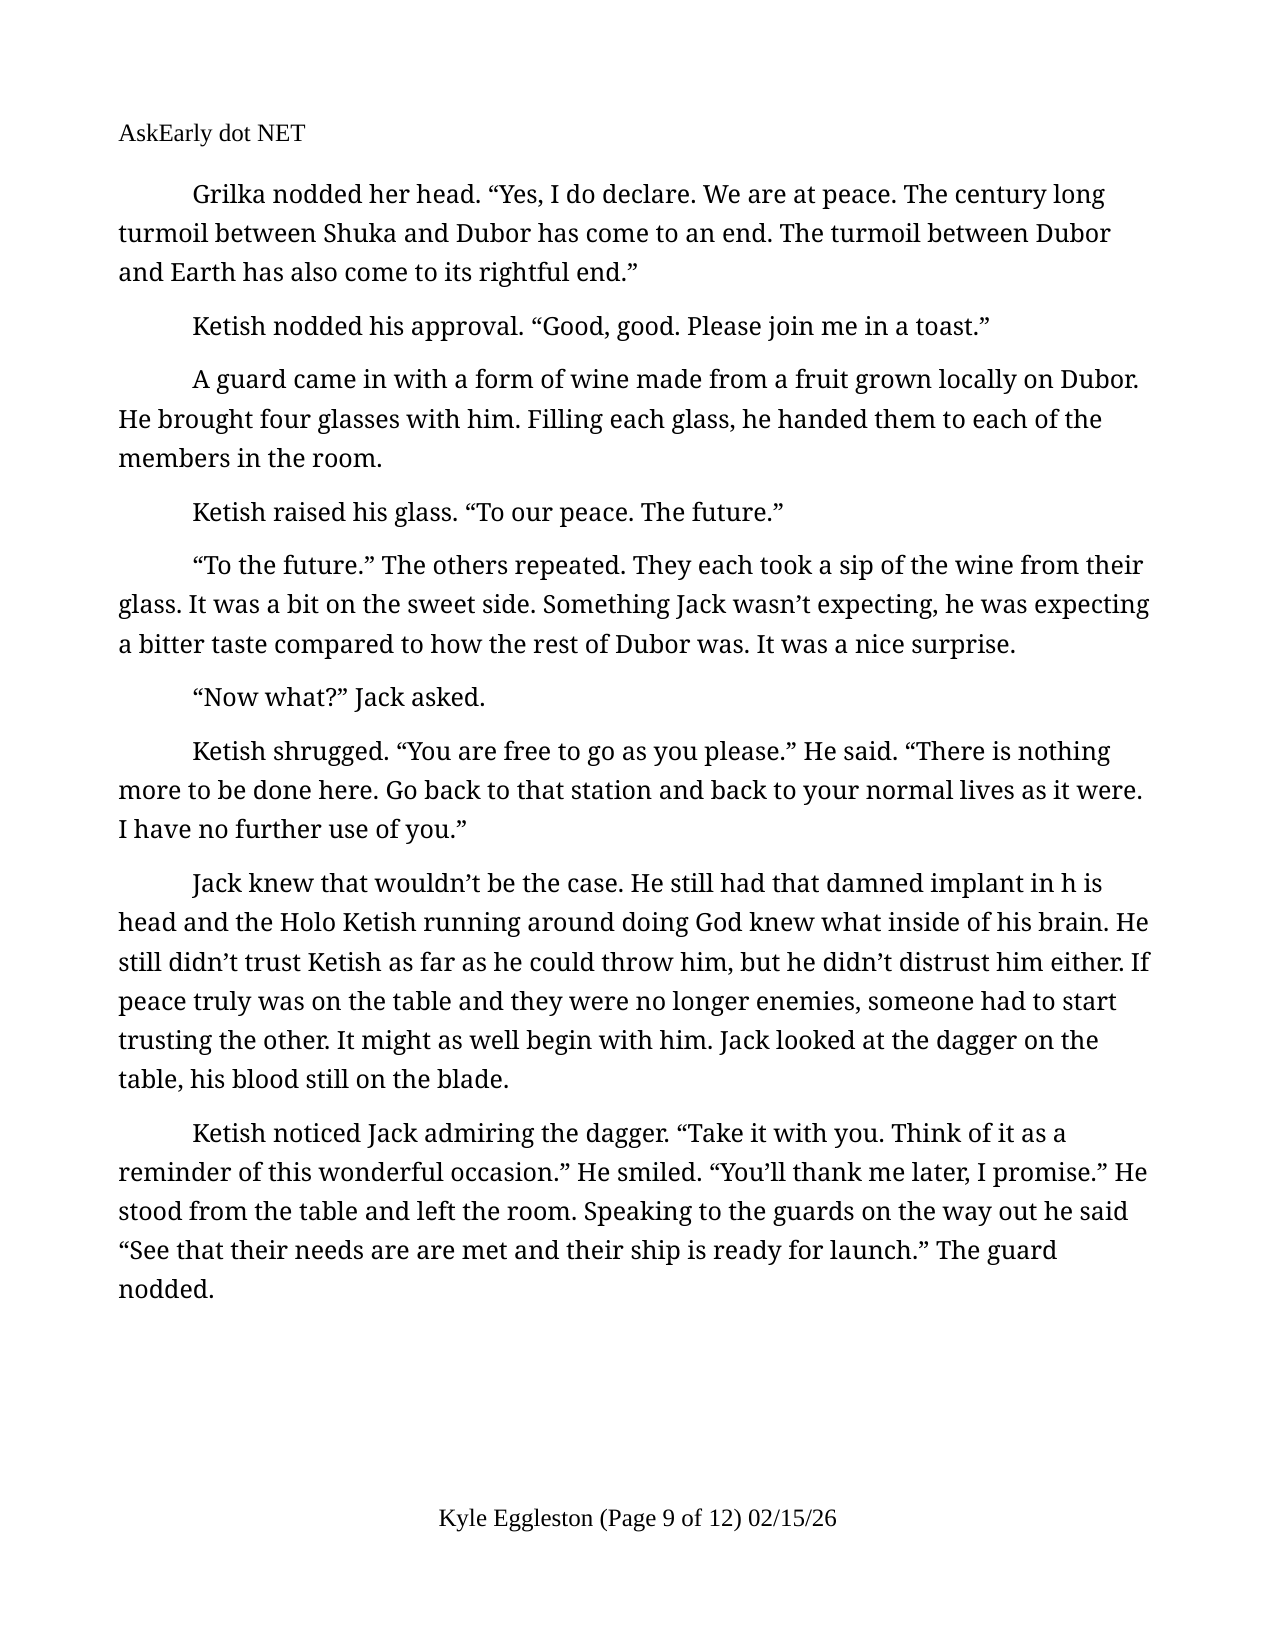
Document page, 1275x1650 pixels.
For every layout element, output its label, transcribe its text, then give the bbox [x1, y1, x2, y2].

text Jack knew that wouldn’t be the case. He still had that damned implant in h is head and the Holo Ketish running around doing God knew what inside of his brain. He still didn’t trust Ketish as far as he could throw him, but he didn’t distrust him either. If peace truly was on the table and they were no longer enemies, someone had to start trusting the other. It might as well begin with him. Jack looked at the dagger on the table, his blood still on the blade. [118, 866, 1157, 1096]
text Ketish nodded his approval. “Good, good. Please join me in a toast.” [118, 308, 1157, 342]
text Grilka nodded her head. “Yes, I do declare. We are at peace. The century long turmoil between Shuka and Dubor has come to an end. The turmoil between Dubor and Earth has also come to its rightful end.” [118, 176, 1157, 289]
text Ketish noticed Jack admiring the dagger. “Take it with you. Think of it as a reminder of this wonderful occasion.” He smiled. “You’ll thank me later, I promise.” He stood from the table and left the room. Speaking to the guards on the way out he said “See that their needs are are met and their ship is ready for launch.” The guard nodded. [118, 1116, 1157, 1306]
text “To the future.” The others repeated. They each took a sip of the wine from their glass. It was a bit on the sweet side. Something Jack wasn’t expecting, he was expecting a bitter taste compared to how the rest of Dubor was. It was a nice surprise. [118, 548, 1157, 660]
text Ketish raised his glass. “To our peace. The future.” [118, 494, 1157, 528]
text A guard came in with a form of wine made from a fruit grown locally on Dubor. He brought four glasses with him. Filling each glass, he handed them to each of the members in the room. [118, 362, 1157, 474]
text Ketish shrugged. “You are free to go as you please.” He said. “There is nothing more to be done here. Go back to that station and back to your normal lives as it were. I have no further use of you.” [118, 734, 1157, 846]
text “Now what?” Jack asked. [118, 680, 1157, 714]
